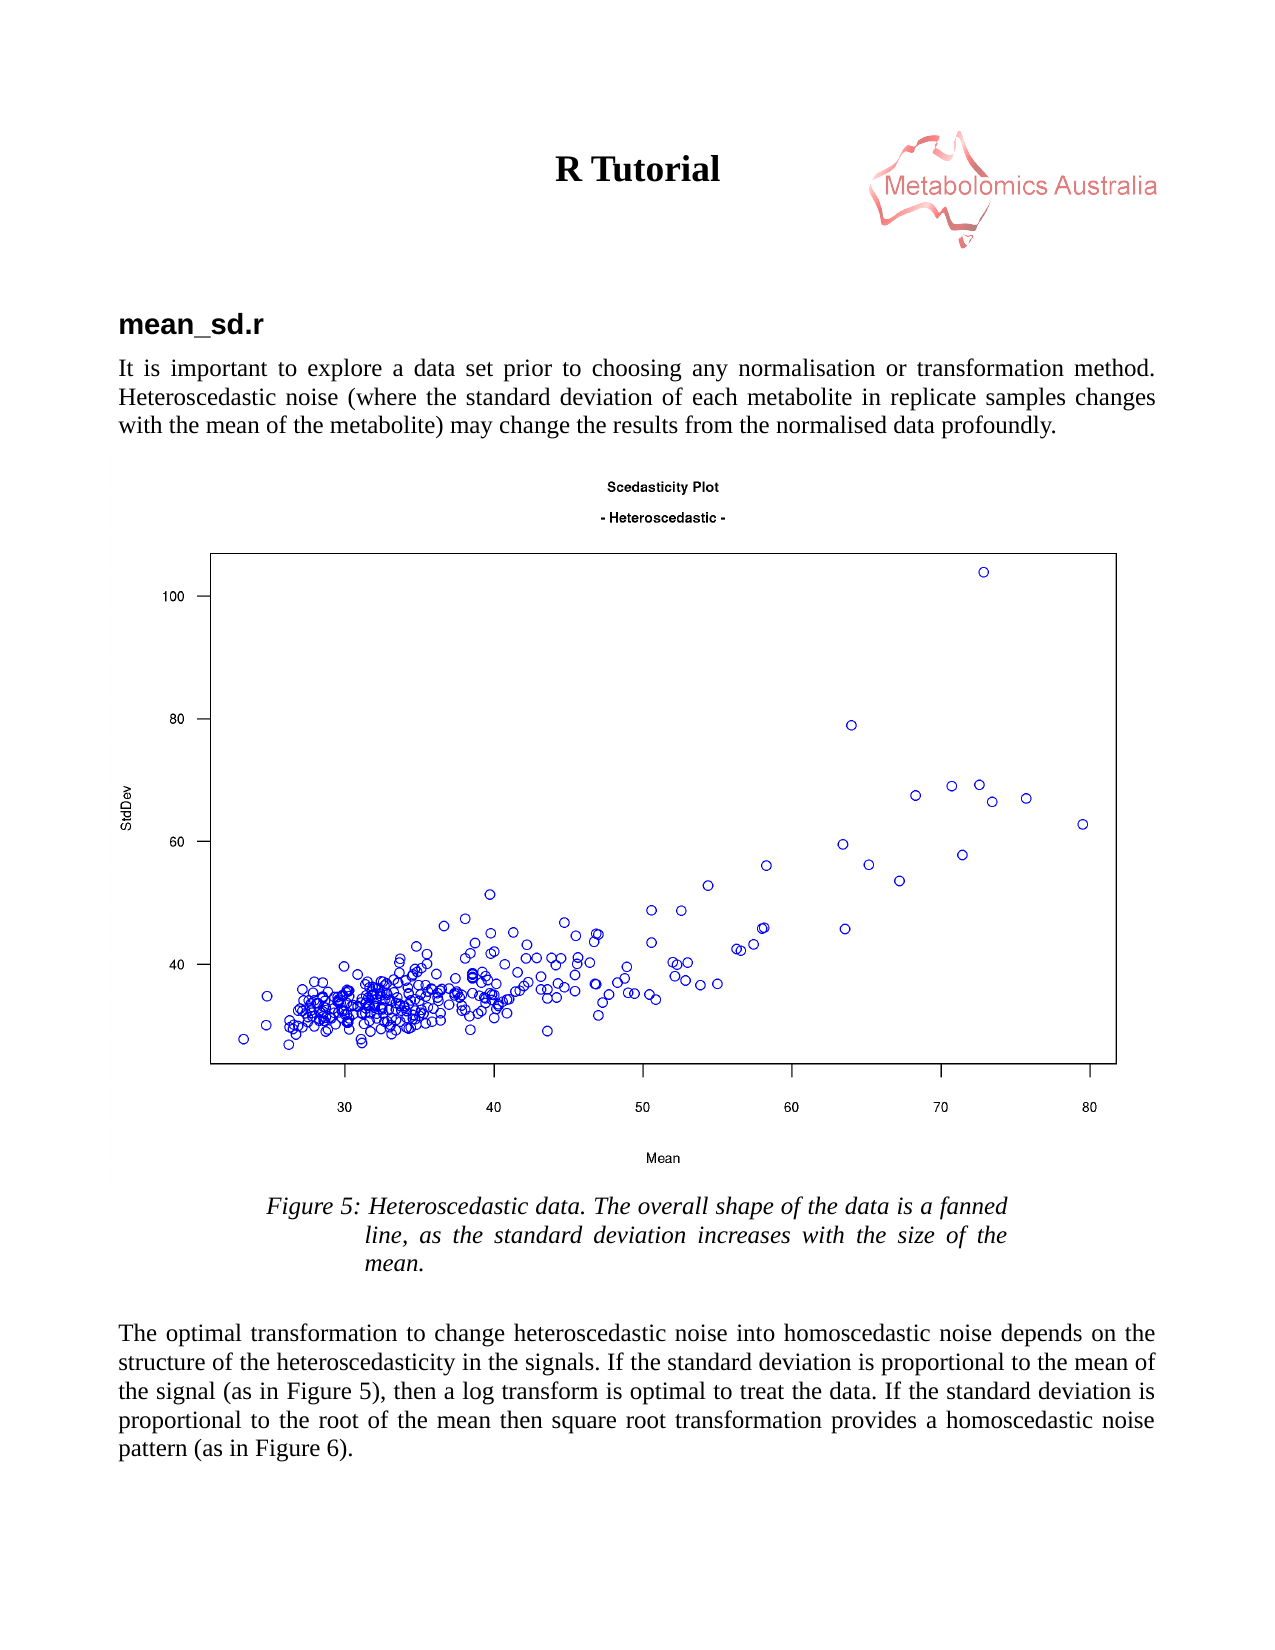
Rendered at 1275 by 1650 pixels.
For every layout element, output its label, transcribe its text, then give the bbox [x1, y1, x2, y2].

text The optimal transformation to change heteroscedastic noise into homoscedastic noise depends on the structure of the heteroscedasticity in the signals. If the standard deviation is proportional to the mean of the signal (as in Figure 5), then a log transform is optimal to treat the data. If the standard deviation is proportional to the root of the mean then square root transformation provides a homoscedastic noise pattern (as in Figure 6). [118, 1318, 1157, 1462]
text It is important to explore a data set prior to choosing any normalisation or transformation method. Heteroscedastic noise (where the standard deviation of each metabolite in replicate samples changes with the mean of the metabolite) may change the results from the normalised data profoundly. [118, 353, 1157, 439]
picture [108, 451, 1167, 1191]
subtitle mean_sd.r [118, 307, 1157, 340]
text Figure 5: Heteroscedastic data. The overall shape of the data is a fanned line, as the standard deviation increases with the size of the mean. [266, 1191, 1011, 1277]
